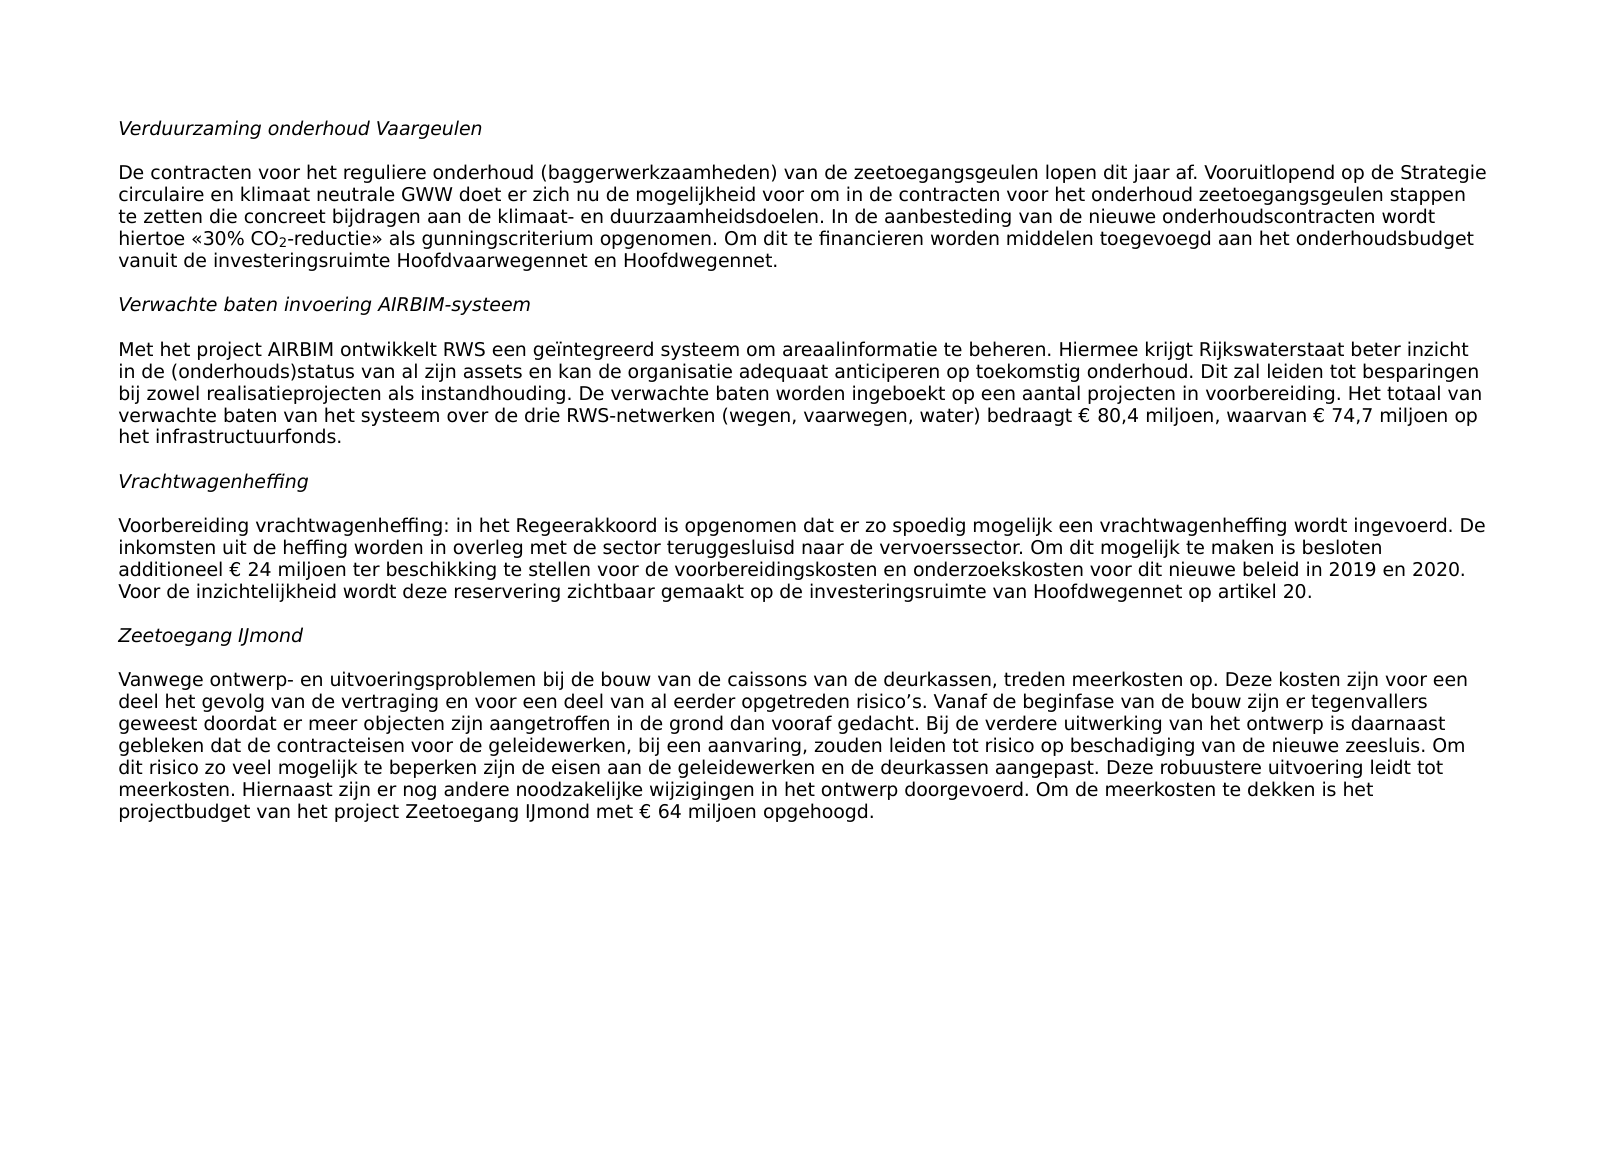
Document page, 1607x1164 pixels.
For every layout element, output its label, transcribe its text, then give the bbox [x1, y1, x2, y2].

text Voorbereiding vrachtwagenheffing: in het Regeerakkoord is opgenomen dat er zo spoedig mogelijk een vrachtwagenheffing wordt ingevoerd. De inkomsten uit de heffing worden in overleg met de sector teruggesluisd naar de vervoerssector. Om dit mogelijk te maken is besloten additioneel € 24 miljoen ter beschikking te stellen voor de voorbereidingskosten en onderzoekskosten voor dit nieuwe beleid in 2019 en 2020. Voor de inzichtelijkheid wordt deze reservering zichtbaar gemaakt op de investeringsruimte van Hoofdwegennet op artikel 20. [118, 515, 1488, 603]
subtitle Verduurzaming onderhoud Vaargeulen [118, 118, 1488, 140]
text Met het project AIRBIM ontwikkelt RWS een geïntegreerd systeem om areaalinformatie te beheren. Hiermee krijgt Rijkswaterstaat beter inzicht in de (onderhouds)status van al zijn assets en kan de organisatie adequaat anticiperen op toekomstig onderhoud. Dit zal leiden tot besparingen bij zowel realisatieprojecten als instandhouding. De verwachte baten worden ingeboekt op een aantal projecten in voorbereiding. Het totaal van verwachte baten van het systeem over de drie RWS-netwerken (wegen, vaarwegen, water) bedraagt € 80,4 miljoen, waarvan € 74,7 miljoen op het infrastructuurfonds. [118, 338, 1488, 448]
subtitle Zeetoegang IJmond [118, 625, 1488, 647]
subtitle Verwachte baten invoering AIRBIM-systeem [118, 294, 1488, 316]
text Vanwege ontwerp- en uitvoeringsproblemen bij de bouw van de caissons van de deurkassen, treden meerkosten op. Deze kosten zijn voor een deel het gevolg van de vertraging en voor een deel van al eerder opgetreden risico’s. Vanaf de beginfase van de bouw zijn er tegenvallers geweest doordat er meer objecten zijn aangetroffen in de grond dan vooraf gedacht. Bij de verdere uitwerking van het ontwerp is daarnaast gebleken dat de contracteisen voor de geleidewerken, bij een aanvaring, zouden leiden tot risico op beschadiging van de nieuwe zeesluis. Om dit risico zo veel mogelijk te beperken zijn de eisen aan de geleidewerken en de deurkassen aangepast. Deze robuustere uitvoering leidt tot meerkosten. Hiernaast zijn er nog andere noodzakelijke wijzigingen in het ontwerp doorgevoerd. Om de meerkosten te dekken is het projectbudget van het project Zeetoegang IJmond met € 64 miljoen opgehoogd. [118, 669, 1488, 823]
subtitle Vrachtwagenheffing [118, 471, 1488, 493]
text De contracten voor het reguliere onderhoud (baggerwerkzaamheden) van de zeetoegangsgeulen lopen dit jaar af. Vooruitlopend op de Strategie circulaire en klimaat neutrale GWW doet er zich nu de mogelijkheid voor om in de contracten voor het onderhoud zeetoegangsgeulen stappen te zetten die concreet bijdragen aan de klimaat- en duurzaamheidsdoelen. In de aanbesteding van de nieuwe onderhoudscontracten wordt hiertoe «30% CO2-reductie» als gunningscriterium opgenomen. Om dit te financieren worden middelen toegevoegd aan het onderhoudsbudget vanuit de investeringsruimte Hoofdvaarwegennet en Hoofdwegennet. [118, 162, 1488, 272]
